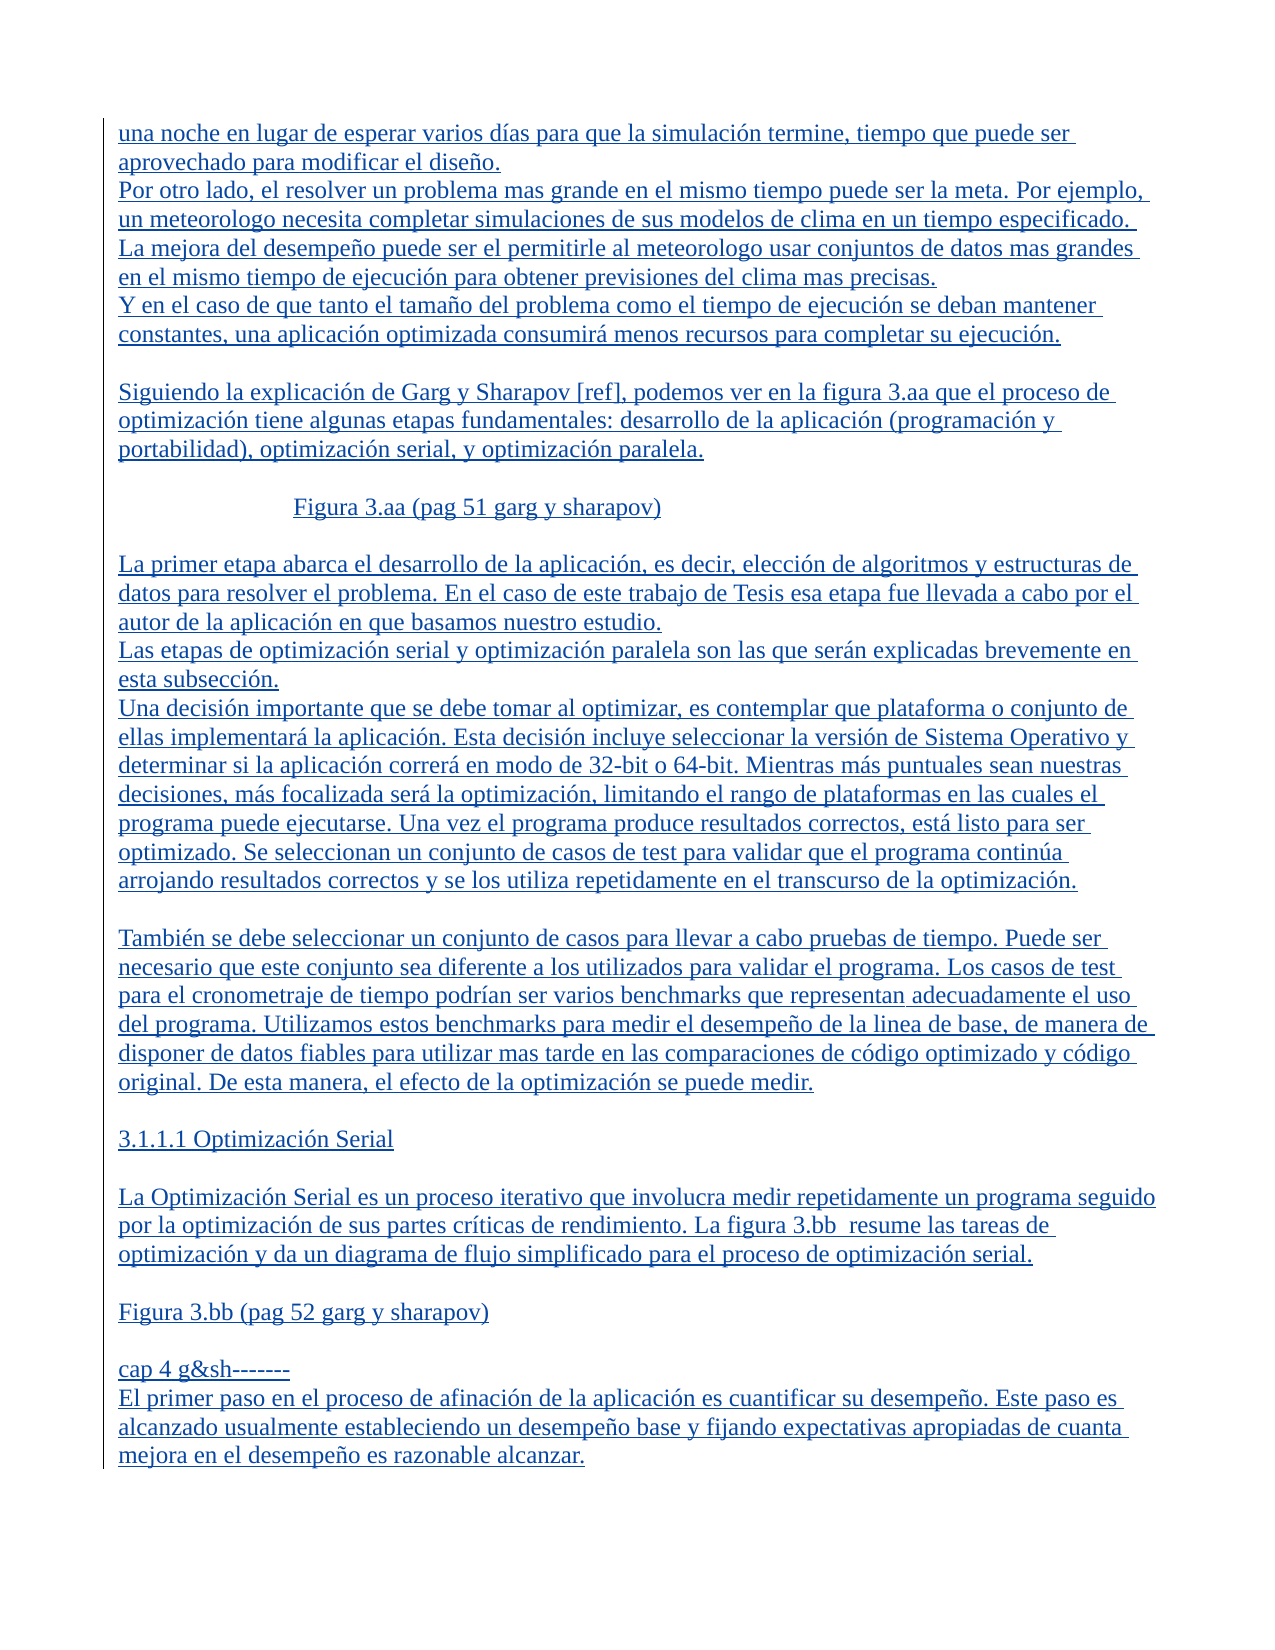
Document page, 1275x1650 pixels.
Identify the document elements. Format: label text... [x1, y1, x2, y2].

text una noche en lugar de esperar varios días para que la simulación termine, tiempo que puede ser aprovechado para modificar el diseño. [118, 118, 1157, 176]
text Figura 3.aa (pag 51 garg y sharapov) [293, 492, 1157, 521]
text El primer paso en el proceso de afinación de la aplicación es cuantificar su desempeño. Este paso es alcanzado usualmente estableciendo un desempeño base y fijando expectativas apropiadas de cuanta mejora en el desempeño es razonable alcanzar. [118, 1383, 1157, 1469]
text Una decisión importante que se debe tomar al optimizar, es contemplar que plataforma o conjunto de ellas implementará la aplicación. Esta decisión incluye seleccionar la versión de Sistema Operativo y determinar si la aplicación correrá en modo de 32-bit o 64-bit. Mientras más puntuales sean nuestras decisiones, más focalizada será la optimización, limitando el rango de plataformas en las cuales el programa puede ejecutarse. Una vez el programa produce resultados correctos, está listo para ser optimizado. Se seleccionan un conjunto de casos de test para validar que el programa continúa arrojando resultados correctos y se los utiliza repetidamente en el transcurso de la optimización. [118, 693, 1157, 894]
text Y en el caso de que tanto el tamaño del problema como el tiempo de ejecución se deban mantener constantes, una aplicación optimizada consumirá menos recursos para completar su ejecución. [118, 291, 1157, 348]
text La primer etapa abarca el desarrollo de la aplicación, es decir, elección de algoritmos y estructuras de datos para resolver el problema. En el caso de este trabajo de Tesis esa etapa fue llevada a cabo por el autor de la aplicación en que basamos nuestro estudio. [118, 549, 1157, 636]
text Siguiendo la explicación de Garg y Sharapov [ref], podemos ver en la figura 3.aa que el proceso de optimización tiene algunas etapas fundamentales: desarrollo de la aplicación (programación y portabilidad), optimización serial, y optimización paralela. [118, 377, 1157, 463]
text cap 4 g&sh------- [118, 1354, 1157, 1383]
text También se debe seleccionar un conjunto de casos para llevar a cabo pruebas de tiempo. Puede ser necesario que este conjunto sea diferente a los utilizados para validar el programa. Los casos de test para el cronometraje de tiempo podrían ser varios benchmarks que representan adecuadamente el uso del programa. Utilizamos estos benchmarks para medir el desempeño de la linea de base, de manera de disponer de datos fiables para utilizar mas tarde en las comparaciones de código optimizado y código original. De esta manera, el efecto de la optimización se puede medir. [118, 923, 1157, 1096]
text 3.1.1.1 Optimización Serial [118, 1124, 1157, 1153]
text Las etapas de optimización serial y optimización paralela son las que serán explicadas brevemente en esta subsección. [118, 636, 1157, 693]
text Figura 3.bb (pag 52 garg y sharapov) [118, 1297, 1157, 1326]
text La Optimización Serial es un proceso iterativo que involucra medir repetidamente un programa seguido por la optimización de sus partes críticas de rendimiento. La figura 3.bb resume las tareas de optimización y da un diagrama de flujo simplificado para el proceso de optimización serial. [118, 1182, 1157, 1268]
text Por otro lado, el resolver un problema mas grande en el mismo tiempo puede ser la meta. Por ejemplo, un meteorologo necesita completar simulaciones de sus modelos de clima en un tiempo especificado. La mejora del desempeño puede ser el permitirle al meteorologo usar conjuntos de datos mas grandes en el mismo tiempo de ejecución para obtener previsiones del clima mas precisas. [118, 176, 1157, 291]
